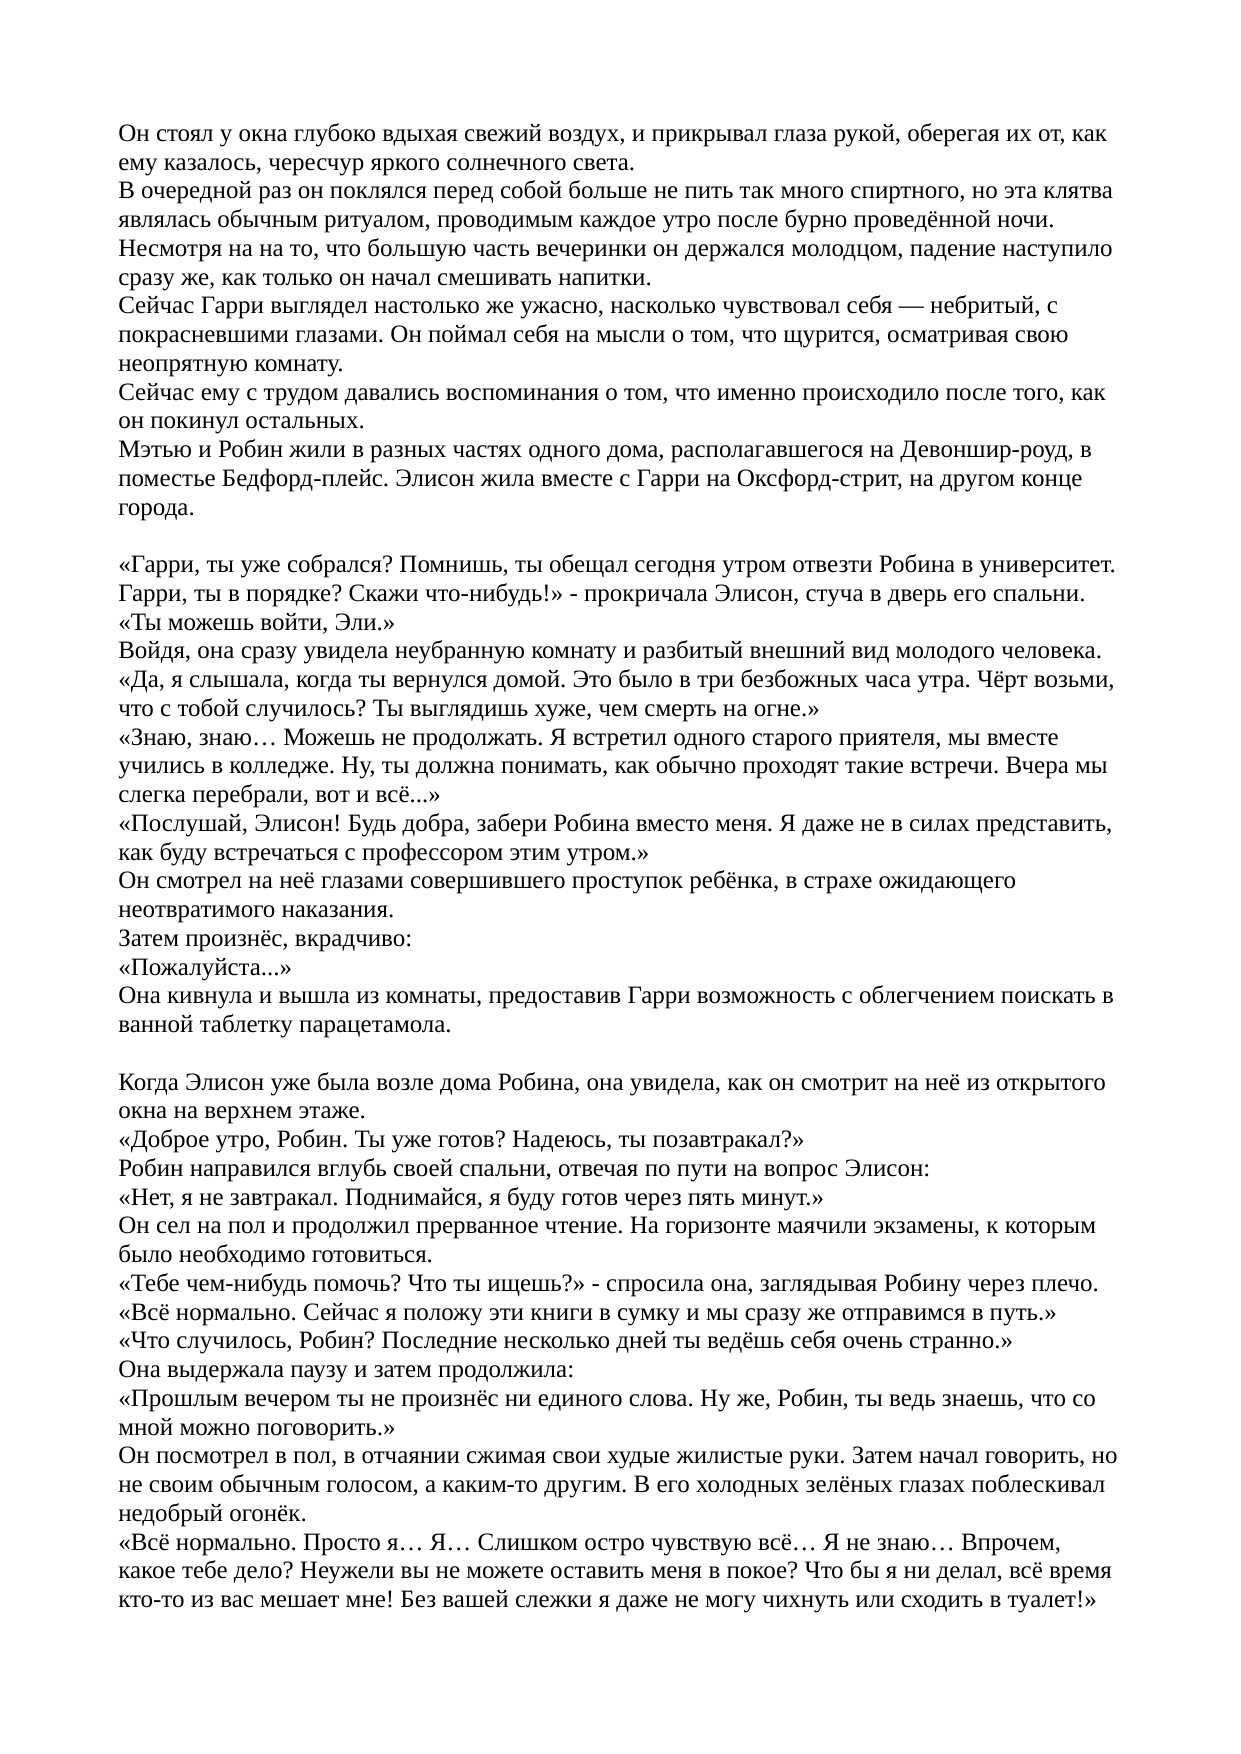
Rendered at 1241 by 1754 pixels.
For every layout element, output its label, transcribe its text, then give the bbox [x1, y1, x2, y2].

text «Прошлым вечером ты не произнёс ни единого слова. Ну же, Робин, ты ведь знаешь, что со мной можно поговорить.» [118, 1383, 1122, 1441]
text «Гарри, ты уже собрался? Помнишь, ты обещал сегодня утром отвезти Робина в университет. Гарри, ты в порядке? Скажи что-нибудь!» - прокричала Элисон, стуча в дверь его спальни. [118, 549, 1122, 607]
text «Пожалуйста...» [118, 952, 1122, 981]
text «Послушай, Элисон! Будь добра, забери Робина вместо меня. Я даже не в силах представить, как буду встречаться с профессором этим утром.» [118, 808, 1122, 866]
text «Ты можешь войти, Эли.» [118, 607, 1122, 636]
text «Всё нормально. Просто я… Я… Слишком остро чувствую всё… Я не знаю… Впрочем, какое тебе дело? Неужели вы не можете оставить меня в покое? Что бы я ни делал, всё время кто-то из вас мешает мне! Без вашей слежки я даже не могу чихнуть или сходить в туалет!» [118, 1527, 1122, 1613]
text Он сел на пол и продолжил прерванное чтение. На горизонте маячили экзамены, к которым было необходимо готовиться. [118, 1211, 1122, 1268]
text Робин направился вглубь своей спальни, отвечая по пути на вопрос Элисон: [118, 1153, 1122, 1182]
text Когда Элисон уже была возле дома Робина, она увидела, как он смотрит на неё из открытого окна на верхнем этаже. [118, 1067, 1122, 1124]
text «Знаю, знаю… Можешь не продолжать. Я встретил одного старого приятеля, мы вместе учились в колледже. Ну, ты должна понимать, как обычно проходят такие встречи. Вчера мы слегка перебрали, вот и всё...» [118, 722, 1122, 808]
text Войдя, она сразу увидела неубранную комнату и разбитый внешний вид молодого человека. [118, 636, 1122, 664]
text Сейчас Гарри выглядел настолько же ужасно, насколько чувствовал себя — небритый, с покрасневшими глазами. Он поймал себя на мысли о том, что щурится, осматривая свою неопрятную комнату. [118, 291, 1122, 377]
text В очередной раз он поклялся перед собой больше не пить так много спиртного, но эта клятва являлась обычным ритуалом, проводимым каждое утро после бурно проведённой ночи. Несмотря на на то, что большую часть вечеринки он держался молодцом, падение наступило сразу же, как только он начал смешивать напитки. [118, 176, 1122, 291]
text Мэтью и Робин жили в разных частях одного дома, располагавшегося на Девоншир-роуд, в поместье Бедфорд-плейс. Элисон жила вместе с Гарри на Оксфорд-стрит, на другом конце города. [118, 434, 1122, 521]
text «Доброе утро, Робин. Ты уже готов? Надеюсь, ты позавтракал?» [118, 1124, 1122, 1153]
text Он посмотрел в пол, в отчаянии сжимая свои худые жилистые руки. Затем начал говорить, но не своим обычным голосом, а каким-то другим. В его холодных зелёных глазах поблескивал недобрый огонёк. [118, 1441, 1122, 1527]
text «Всё нормально. Сейчас я положу эти книги в сумку и мы сразу же отправимся в путь.» [118, 1297, 1122, 1326]
text Он стоял у окна глубоко вдыхая свежий воздух, и прикрывал глаза рукой, оберегая их от, как ему казалось, чересчур яркого солнечного света. [118, 118, 1122, 176]
text «Тебе чем-нибудь помочь? Что ты ищешь?» - спросила она, заглядывая Робину через плечо. [118, 1268, 1122, 1297]
text Затем произнёс, вкрадчиво: [118, 923, 1122, 952]
text «Нет, я не завтракал. Поднимайся, я буду готов через пять минут.» [118, 1182, 1122, 1211]
text Сейчас ему с трудом давались воспоминания о том, что именно происходило после того, как он покинул остальных. [118, 377, 1122, 434]
text Она выдержала паузу и затем продолжила: [118, 1354, 1122, 1383]
text Она кивнула и вышла из комнаты, предоставив Гарри возможность с облегчением поискать в ванной таблетку парацетамола. [118, 981, 1122, 1038]
text Он смотрел на неё глазами совершившего проступок ребёнка, в страхе ожидающего неотвратимого наказания. [118, 866, 1122, 923]
text «Что случилось, Робин? Последние несколько дней ты ведёшь себя очень странно.» [118, 1326, 1122, 1354]
text «Да, я слышала, когда ты вернулся домой. Это было в три безбожных часа утра. Чёрт возьми, что с тобой случилось? Ты выглядишь хуже, чем смерть на огне.» [118, 664, 1122, 722]
